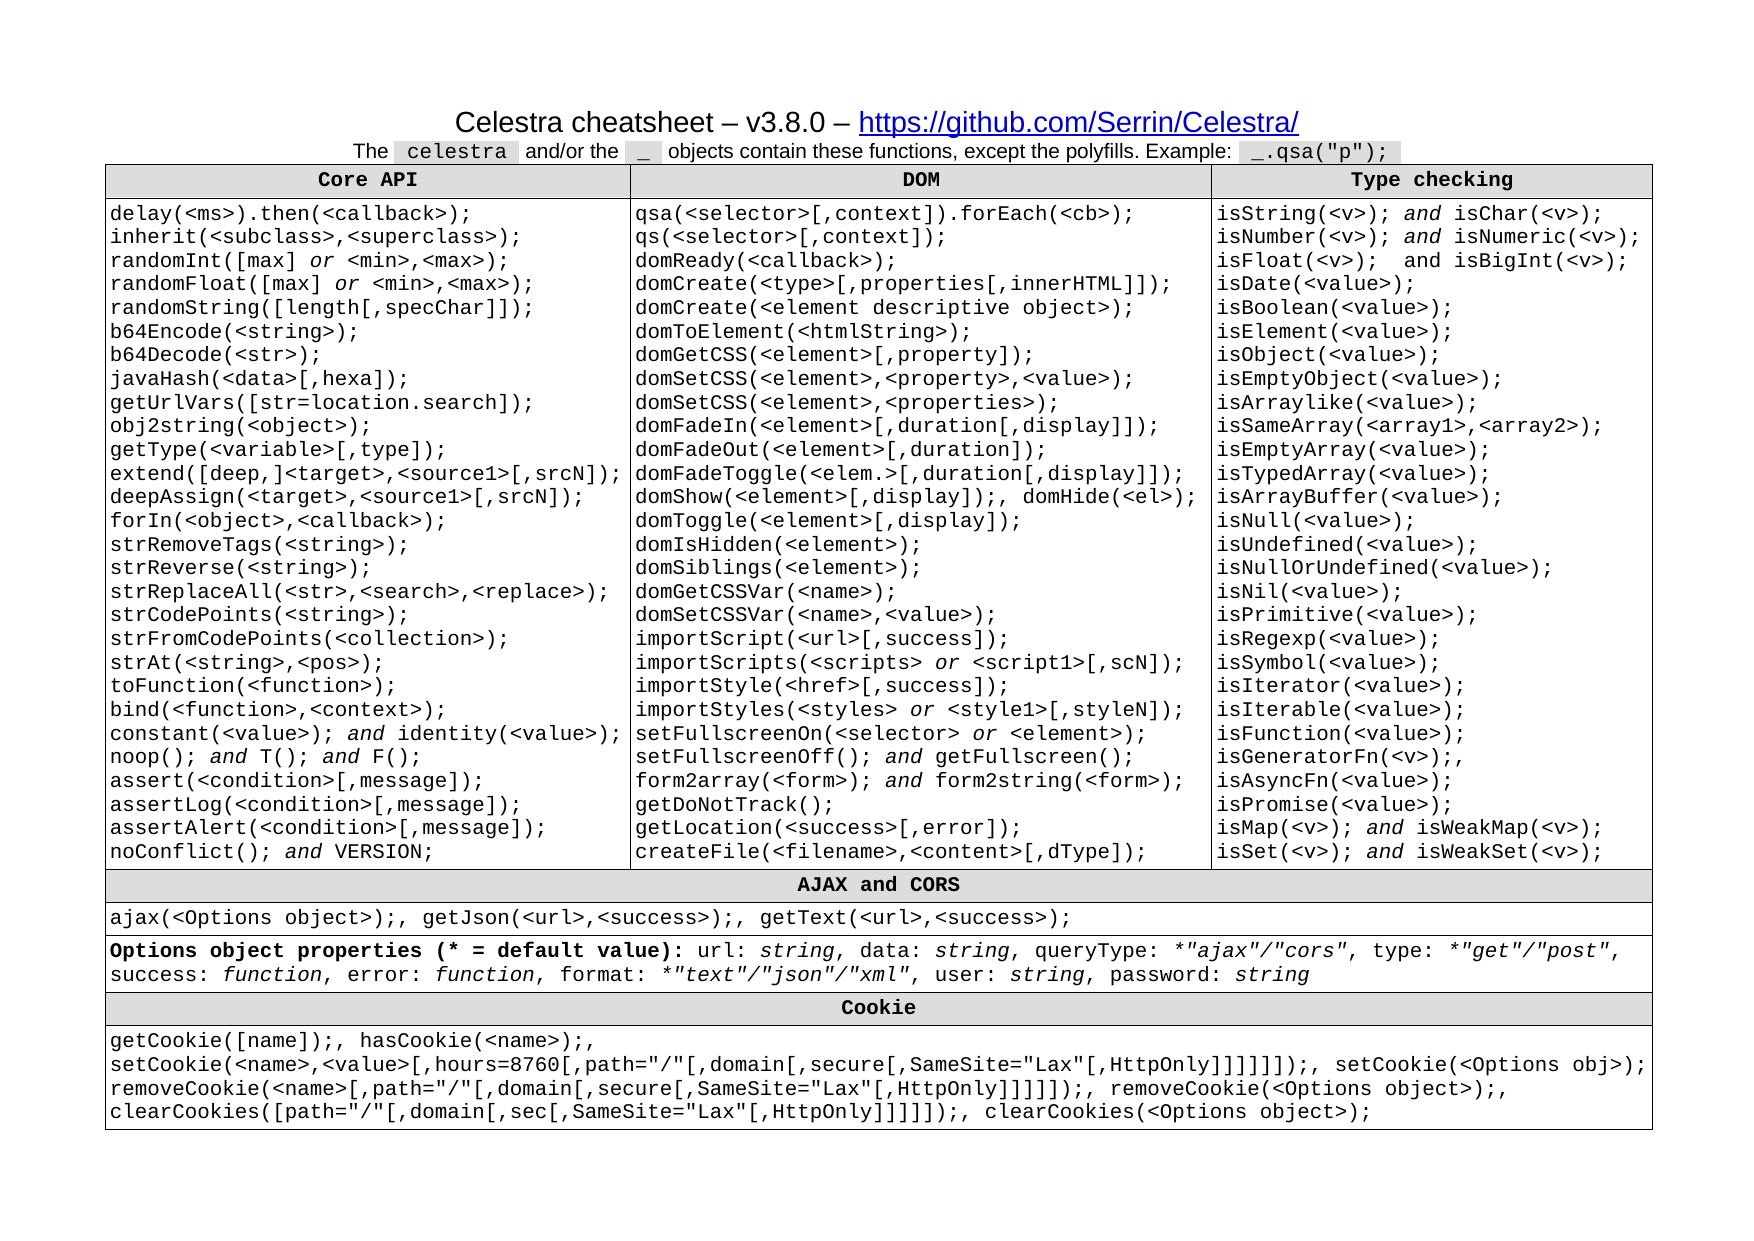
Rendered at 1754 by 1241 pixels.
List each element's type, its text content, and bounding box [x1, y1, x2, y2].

table_cell delay(<ms>).then(<callback>); inherit(<subclass>,<superclass>); randomInt([max] or <min>,<max>); randomFloat([max] or <min>,<max>); randomString([length[,specChar]]); b64Encode(<string>); b64Decode(<str>); javaHash(<data>[,hexa]); getUrlVars([str=location.search]); obj2string(<object>); getType(<variable>[,type]); extend([deep,]<target>,<source1>[,srcN]); deepAssign(<target>,<source1>[,srcN]); forIn(<object>,<callback>); strRemoveTags(<string>); strReverse(<string>); strReplaceAll(<str>,<search>,<replace>); strCodePoints(<string>); strFromCodePoints(<collection>); strAt(<string>,<pos>); toFunction(<function>); bind(<function>,<context>); constant(<value>); and identity(<value>); noop(); and T(); and F(); assert(<condition>[,message]); assertLog(<condition>[,message]); assertAlert(<condition>[,message]); noConflict(); and VERSION; [106, 199, 630, 869]
table_cell ajax(<Options object>);, getJson(<url>,<success>);, getText(<url>,<success>); [106, 903, 1652, 935]
table_cell AJAX and CORS [106, 870, 1652, 902]
table_cell isString(<v>); and isChar(<v>); isNumber(<v>); and isNumeric(<v>); isFloat(<v>); and isBigInt(<v>); isDate(<value>); isBoolean(<value>); isElement(<value>); isObject(<value>); isEmptyObject(<value>); isArraylike(<value>); isSameArray(<array1>,<array2>); isEmptyArray(<value>); isTypedArray(<value>); isArrayBuffer(<value>); isNull(<value>); isUndefined(<value>); isNullOrUndefined(<value>); isNil(<value>); isPrimitive(<value>); isRegexp(<value>); isSymbol(<value>); isIterator(<value>); isIterable(<value>); isFunction(<value>); isGeneratorFn(<v>);, isAsyncFn(<value>); isPromise(<value>); isMap(<v>); and isWeakMap(<v>); isSet(<v>); and isWeakSet(<v>); [1212, 199, 1652, 869]
table_cell Cookie [106, 993, 1652, 1025]
table_header Core API [106, 165, 630, 197]
table_header DOM [631, 165, 1211, 197]
table_cell Options object properties (* = default value): url: string, data: string, queryType: *"ajax"/"cors", type: *"get"/"post", success: function, error: function, format: *"text"/"json"/"xml", user: string, password: string [106, 936, 1652, 992]
text The celestra and/or the _ objects contain these functions, except the polyfills. Example: _.qsa("p"); [105, 138, 1648, 164]
text Celestra cheatsheet – v3.8.0 – https://github.com/Serrin/Celestra/ [105, 105, 1648, 138]
table_header Type checking [1212, 165, 1652, 197]
table_cell getCookie([name]);, hasCookie(<name>);, setCookie(<name>,<value>[,hours=8760[,path="/"[,domain[,secure[,SameSite="Lax"[,HttpOnly]]]]]]);, setCookie(<Options obj>); removeCookie(<name>[,path="/"[,domain[,secure[,SameSite="Lax"[,HttpOnly]]]]]);, removeCookie(<Options object>);, clearCookies([path="/"[,domain[,sec[,SameSite="Lax"[,HttpOnly]]]]]);, clearCookies(<Options object>); [106, 1026, 1652, 1129]
table_cell qsa(<selector>[,context]).forEach(<cb>); qs(<selector>[,context]); domReady(<callback>); domCreate(<type>[,properties[,innerHTML]]); domCreate(<element descriptive object>); domToElement(<htmlString>); domGetCSS(<element>[,property]); domSetCSS(<element>,<property>,<value>); domSetCSS(<element>,<properties>); domFadeIn(<element>[,duration[,display]]); domFadeOut(<element>[,duration]); domFadeToggle(<elem.>[,duration[,display]]); domShow(<element>[,display]);, domHide(<el>); domToggle(<element>[,display]); domIsHidden(<element>); domSiblings(<element>); domGetCSSVar(<name>); domSetCSSVar(<name>,<value>); importScript(<url>[,success]); importScripts(<scripts> or <script1>[,scN]); importStyle(<href>[,success]); importStyles(<styles> or <style1>[,styleN]); setFullscreenOn(<selector> or <element>); setFullscreenOff(); and getFullscreen(); form2array(<form>); and form2string(<form>); getDoNotTrack(); getLocation(<success>[,error]); createFile(<filename>,<content>[,dType]); [631, 199, 1211, 869]
